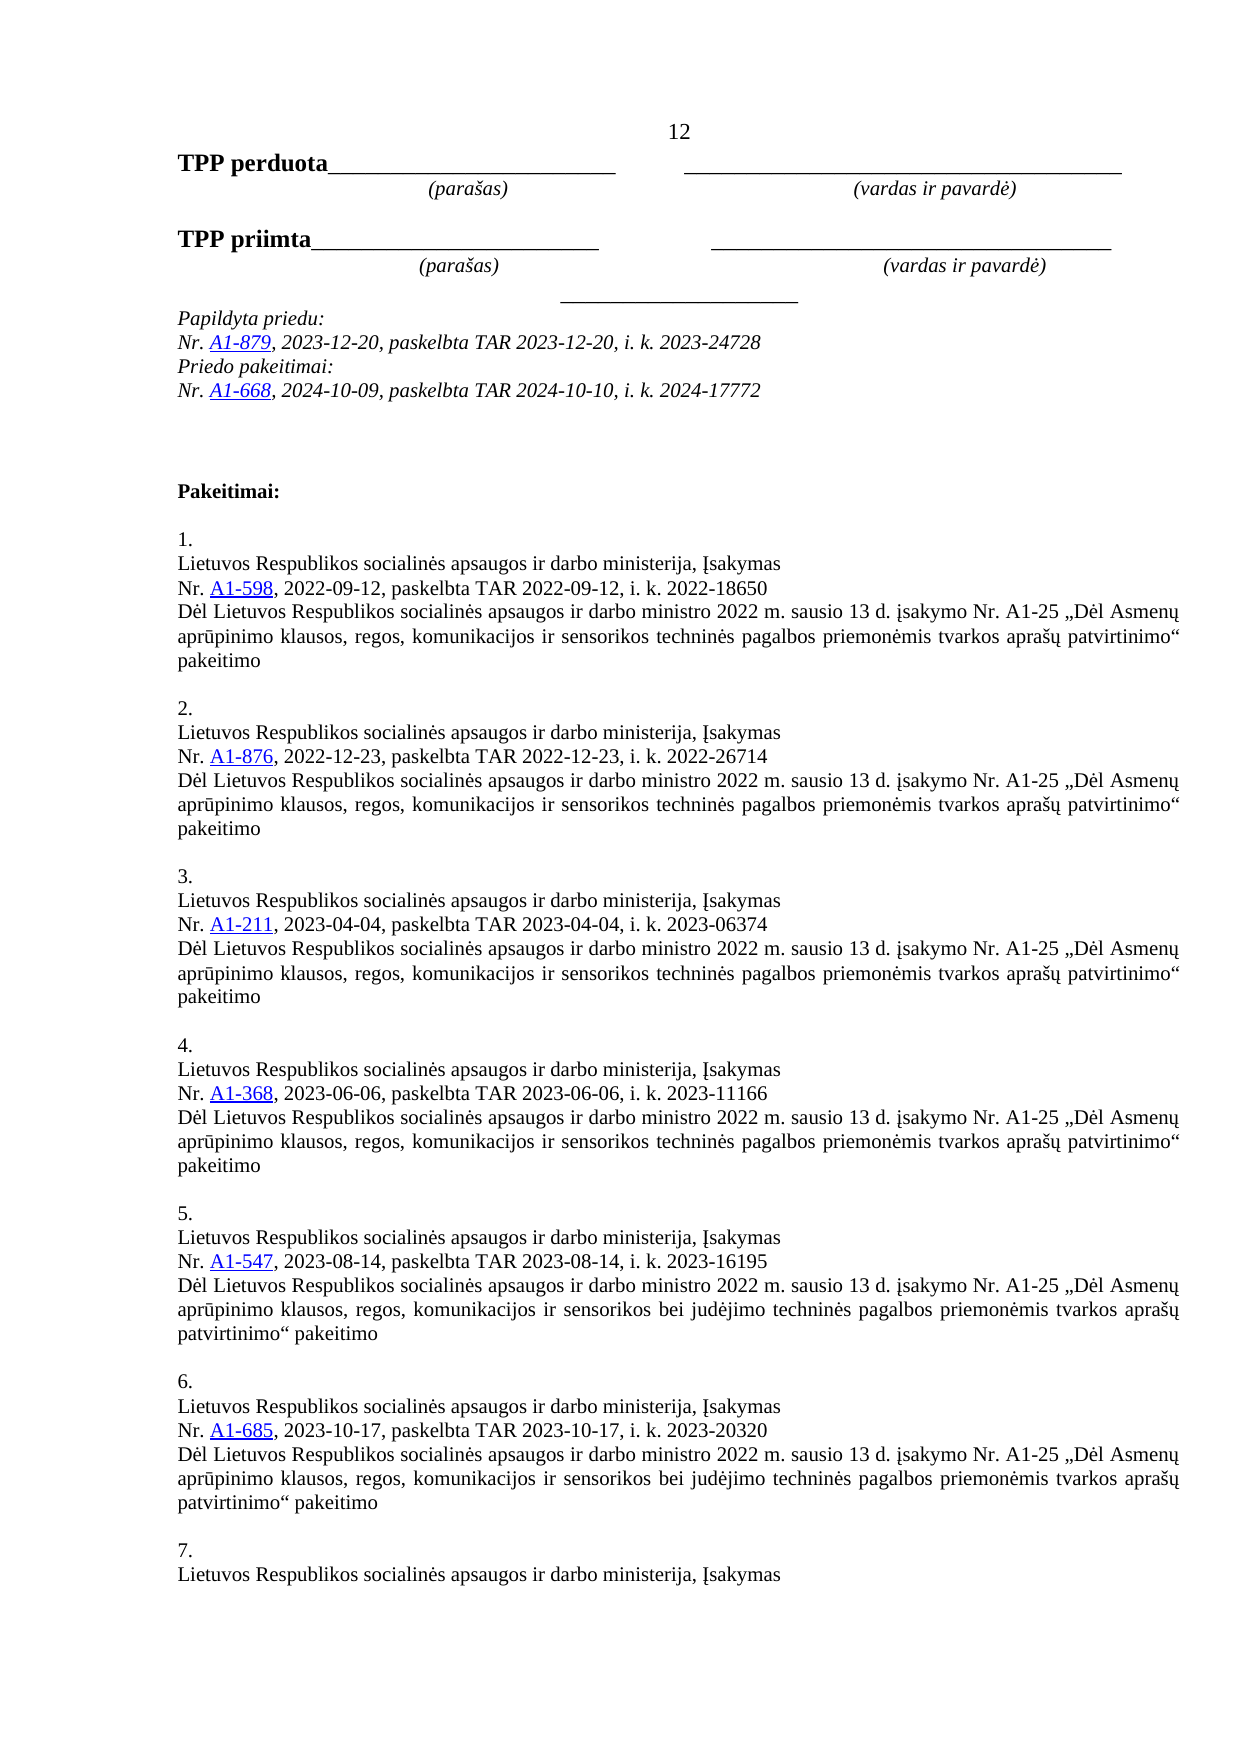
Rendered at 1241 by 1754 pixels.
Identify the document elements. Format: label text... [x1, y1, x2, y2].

text Nr. A1-368, 2023-06-06, paskelbta TAR 2023-06-06, i. k. 2023-11166 [177, 1081, 1181, 1105]
text Pakeitimai: [177, 479, 1181, 503]
text 5. [177, 1201, 1181, 1225]
text Papildyta priedu: [177, 306, 1181, 330]
text Nr. A1-879, 2023-12-20, paskelbta TAR 2023-12-20, i. k. 2023-24728 [177, 330, 1181, 354]
text Lietuvos Respublikos socialinės apsaugos ir darbo ministerija, Įsakymas [177, 551, 1181, 575]
text 4. [177, 1033, 1181, 1057]
text 7. [177, 1538, 1181, 1562]
text (parašas) (vardas ir pavardė) [192, 253, 1181, 277]
text Lietuvos Respublikos socialinės apsaugos ir darbo ministerija, Įsakymas [177, 1562, 1181, 1586]
text Dėl Lietuvos Respublikos socialinės apsaugos ir darbo ministro 2022 m. sausio 13 d. įsakymo Nr. A1-25 „Dėl Asmenų aprūpinimo klausos, regos, komunikacijos ir sensorikos techninės pagalbos priemonėmis tvarkos aprašų patvirtinimo“ pakeitimo [177, 599, 1181, 672]
text Lietuvos Respublikos socialinės apsaugos ir darbo ministerija, Įsakymas [177, 1225, 1181, 1249]
text Nr. A1-668, 2024-10-09, paskelbta TAR 2024-10-10, i. k. 2024-17772 [177, 378, 1181, 402]
text Dėl Lietuvos Respublikos socialinės apsaugos ir darbo ministro 2022 m. sausio 13 d. įsakymo Nr. A1-25 „Dėl Asmenų aprūpinimo klausos, regos, komunikacijos ir sensorikos techninės pagalbos priemonėmis tvarkos aprašų patvirtinimo“ pakeitimo [177, 768, 1181, 840]
text ___________________ [177, 277, 1181, 306]
text Dėl Lietuvos Respublikos socialinės apsaugos ir darbo ministro 2022 m. sausio 13 d. įsakymo Nr. A1-25 „Dėl Asmenų aprūpinimo klausos, regos, komunikacijos ir sensorikos techninės pagalbos priemonėmis tvarkos aprašų patvirtinimo“ pakeitimo [177, 1105, 1181, 1177]
text Nr. A1-547, 2023-08-14, paskelbta TAR 2023-08-14, i. k. 2023-16195 [177, 1249, 1181, 1273]
text 1. [177, 527, 1181, 551]
text 3. [177, 864, 1181, 888]
text Dėl Lietuvos Respublikos socialinės apsaugos ir darbo ministro 2022 m. sausio 13 d. įsakymo Nr. A1-25 „Dėl Asmenų aprūpinimo klausos, regos, komunikacijos ir sensorikos bei judėjimo techninės pagalbos priemonėmis tvarkos aprašų patvirtinimo“ pakeitimo [177, 1442, 1181, 1514]
text TPP priimta_______________________ ________________________________ [177, 224, 1181, 253]
text Nr. A1-211, 2023-04-04, paskelbta TAR 2023-04-04, i. k. 2023-06374 [177, 912, 1181, 936]
text (parašas) (vardas ir pavardė) [312, 176, 1181, 200]
text 2. [177, 696, 1181, 720]
text Lietuvos Respublikos socialinės apsaugos ir darbo ministerija, Įsakymas [177, 720, 1181, 744]
text Dėl Lietuvos Respublikos socialinės apsaugos ir darbo ministro 2022 m. sausio 13 d. įsakymo Nr. A1-25 „Dėl Asmenų aprūpinimo klausos, regos, komunikacijos ir sensorikos techninės pagalbos priemonėmis tvarkos aprašų patvirtinimo“ pakeitimo [177, 936, 1181, 1008]
text Priedo pakeitimai: [177, 354, 1181, 378]
text Nr. A1-685, 2023-10-17, paskelbta TAR 2023-10-17, i. k. 2023-20320 [177, 1418, 1181, 1442]
text Lietuvos Respublikos socialinės apsaugos ir darbo ministerija, Įsakymas [177, 888, 1181, 912]
text Lietuvos Respublikos socialinės apsaugos ir darbo ministerija, Įsakymas [177, 1393, 1181, 1418]
text Nr. A1-598, 2022-09-12, paskelbta TAR 2022-09-12, i. k. 2022-18650 [177, 575, 1181, 599]
text TPP perduota_______________________ ___________________________________ [177, 148, 1181, 176]
text Nr. A1-876, 2022-12-23, paskelbta TAR 2022-12-23, i. k. 2022-26714 [177, 744, 1181, 768]
text Lietuvos Respublikos socialinės apsaugos ir darbo ministerija, Įsakymas [177, 1057, 1181, 1081]
text Dėl Lietuvos Respublikos socialinės apsaugos ir darbo ministro 2022 m. sausio 13 d. įsakymo Nr. A1-25 „Dėl Asmenų aprūpinimo klausos, regos, komunikacijos ir sensorikos bei judėjimo techninės pagalbos priemonėmis tvarkos aprašų patvirtinimo“ pakeitimo [177, 1273, 1181, 1345]
text 6. [177, 1369, 1181, 1393]
